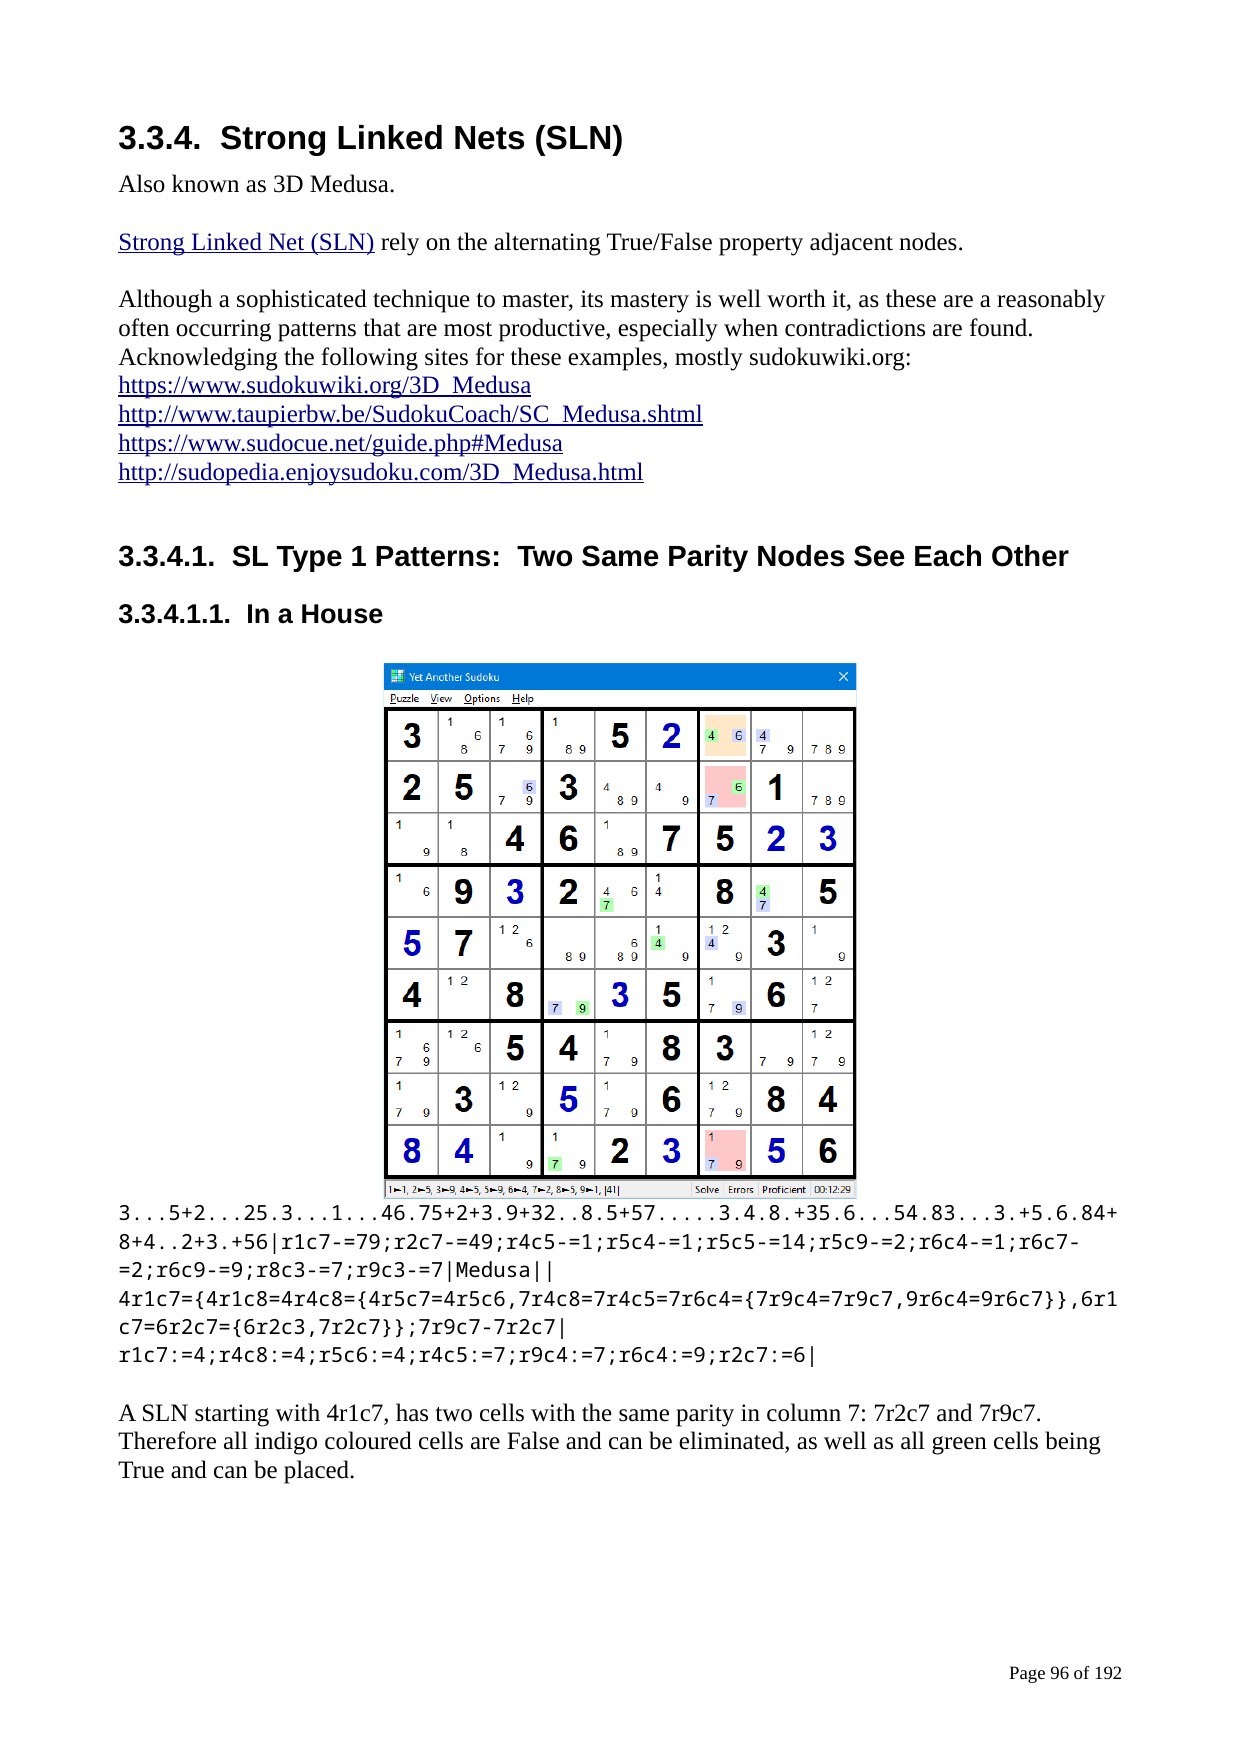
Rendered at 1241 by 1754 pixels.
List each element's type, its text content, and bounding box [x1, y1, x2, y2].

subtitle Strong Linked Nets (SLN) [118, 118, 1122, 157]
text Strong Linked Net (SLN) rely on the alternating True/False property adjacent nodes. [118, 227, 1122, 255]
text https://www.sudocue.net/guide.php#Medusa [118, 428, 1122, 457]
text https://www.sudokuwiki.org/3D_Medusa [118, 370, 1122, 399]
text http://www.taupierbw.be/SudokuCoach/SC_Medusa.shtml [118, 399, 1122, 428]
text 3...5+2...25.3...1...46.75+2+3.9+32..8.5+57.....3.4.8.+35.6...54.83...3.+5.6.84+8+4..2+3.+56|r1c7-=79;r2c7-=49;r4c5-=1;r5c4-=1;r5c5-=14;r5c9-=2;r6c4-=1;r6c7-=2;r6c9-=9;r8c3-=7;r9c3-=7|Medusa||4r1c7={4r1c8=4r4c8={4r5c7=4r5c6,7r4c8=7r4c5=7r6c4={7r9c4=7r9c7,9r6c4=9r6c7}},6r1c7=6r2c7={6r2c3,7r2c7}};7r9c7-7r2c7|r1c7:=4;r4c8:=4;r5c6:=4;r4c5:=7;r9c4:=7;r6c4:=9;r2c7:=6| [118, 1199, 1122, 1369]
subtitle SL Type 1 Patterns: Two Same Parity Nodes See Each Other [118, 539, 1122, 573]
text Acknowledging the following sites for these examples, mostly sudokuwiki.org: [118, 342, 1122, 370]
text Also known as 3D Medusa. [118, 169, 1122, 198]
text http://sudopedia.enjoysudoku.com/3D_Medusa.html [118, 457, 1122, 485]
picture [383, 663, 857, 1199]
subtitle In a House [118, 598, 1122, 629]
text Although a sophisticated technique to master, its mastery is well worth it, as these are a reasonably often occurring patterns that are most productive, especially when contradictions are found. [118, 284, 1122, 342]
text A SLN starting with 4r1c7, has two cells with the same parity in column 7: 7r2c7 and 7r9c7. Therefore all indigo coloured cells are False and can be eliminated, as well as all green cells being True and can be placed. [118, 1398, 1122, 1484]
